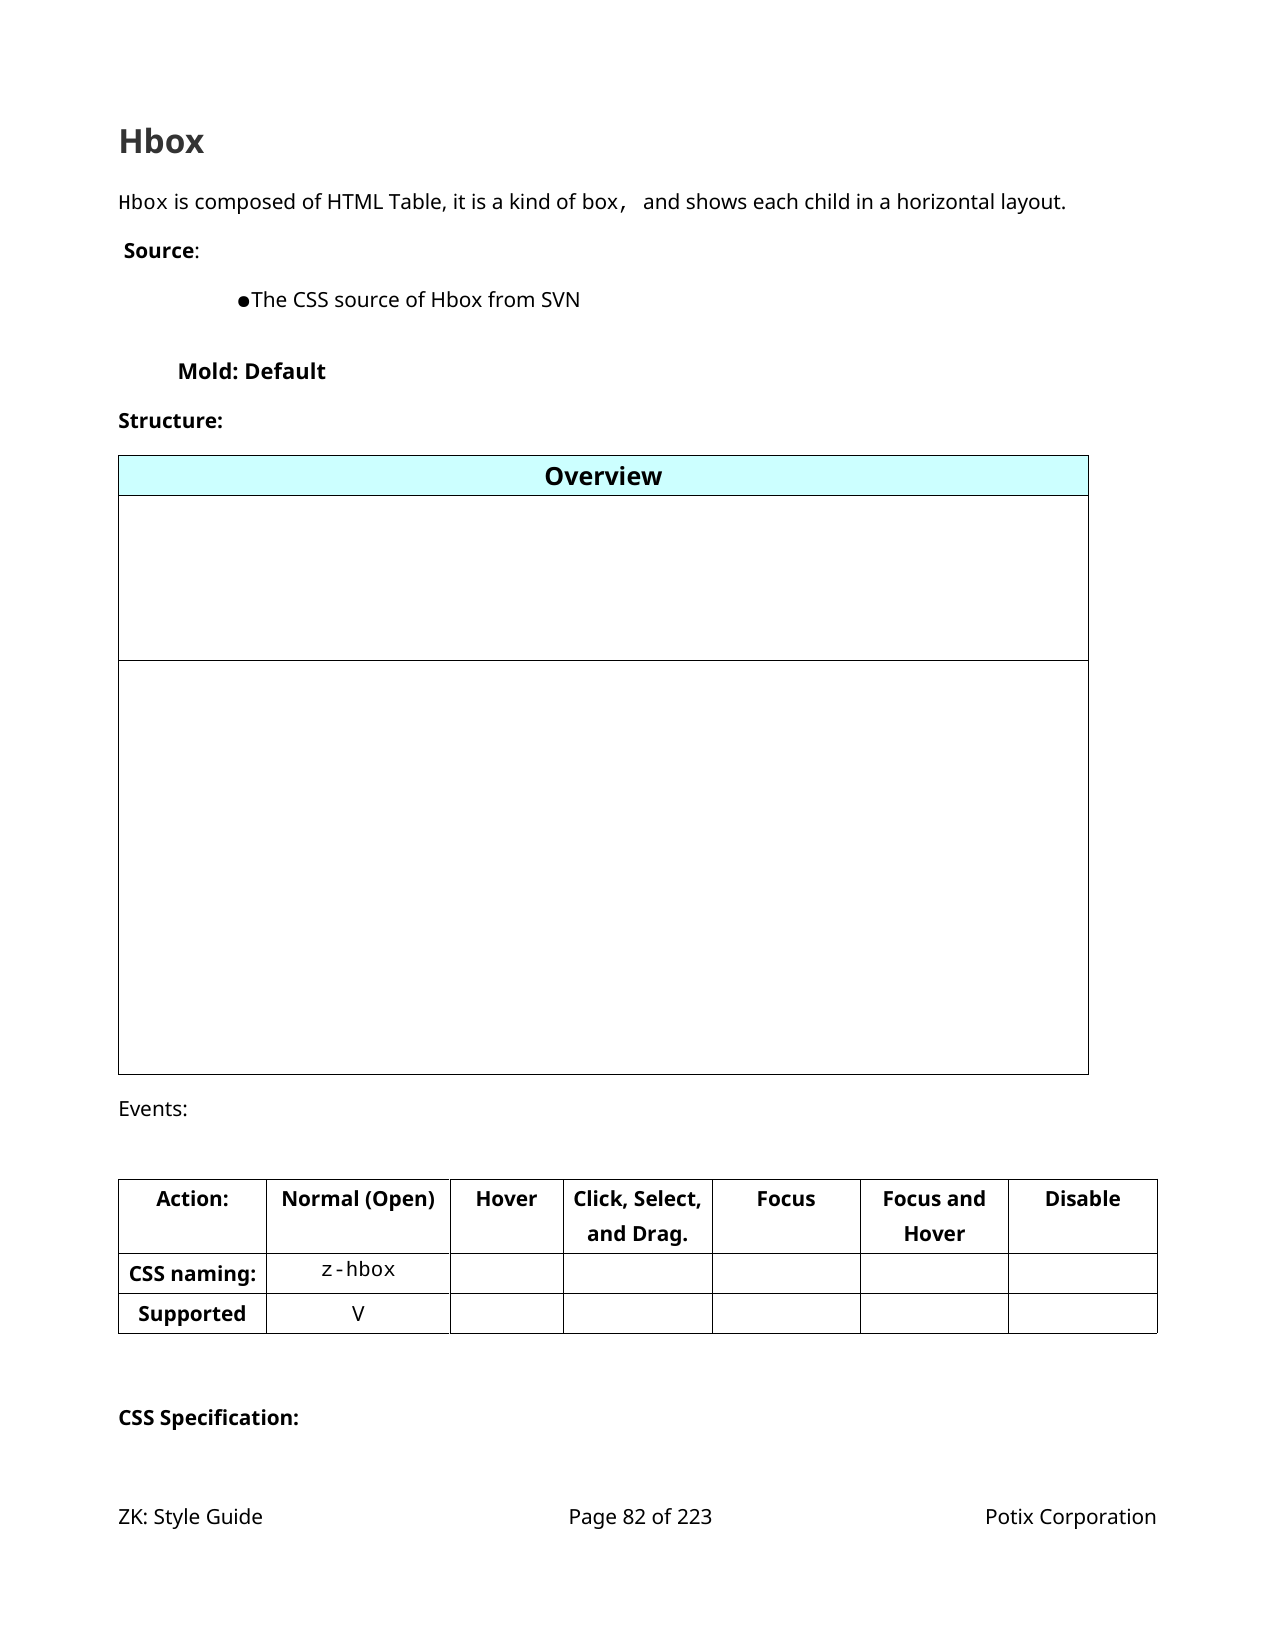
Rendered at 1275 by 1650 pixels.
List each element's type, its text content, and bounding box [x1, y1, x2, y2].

subtitle Mold: Default [177, 356, 1157, 386]
table_cell [1009, 1254, 1157, 1293]
table_cell [564, 1294, 712, 1333]
table_header Click, Select, and Drag. [564, 1180, 712, 1253]
table_cell [451, 1294, 563, 1333]
table_cell [713, 1294, 860, 1333]
text Events: [118, 1094, 1157, 1158]
table_cell [564, 1254, 712, 1293]
table_cell [451, 1254, 563, 1293]
text Structure: [118, 406, 1157, 434]
table_header Disable [1009, 1180, 1157, 1253]
table_cell [861, 1254, 1008, 1293]
table_header Normal (Open) [267, 1180, 449, 1253]
table_cell CSS naming: [119, 1254, 266, 1293]
table_cell V [267, 1294, 449, 1333]
text Source: [118, 236, 1157, 264]
table_cell [119, 661, 1088, 1074]
table_header Focus and Hover [861, 1180, 1008, 1253]
table_cell Supported [119, 1294, 266, 1333]
table_header Focus [713, 1180, 860, 1253]
table_cell [713, 1254, 860, 1293]
table_header Overview [119, 456, 1088, 495]
subtitle Hbox [118, 118, 1157, 163]
table_cell [119, 496, 1088, 660]
list The CSS source of Hbox from SVN [236, 285, 1157, 313]
table_cell [861, 1294, 1008, 1333]
table_cell [1009, 1294, 1157, 1333]
table_header Hover [451, 1180, 563, 1253]
text CSS Specification: [118, 1403, 1157, 1431]
text Hbox is composed of HTML Table, it is a kind of box, and shows each child in a horizontal layout. [118, 187, 1157, 216]
table_header Action: [119, 1180, 266, 1253]
table_cell z-hbox [267, 1254, 449, 1293]
